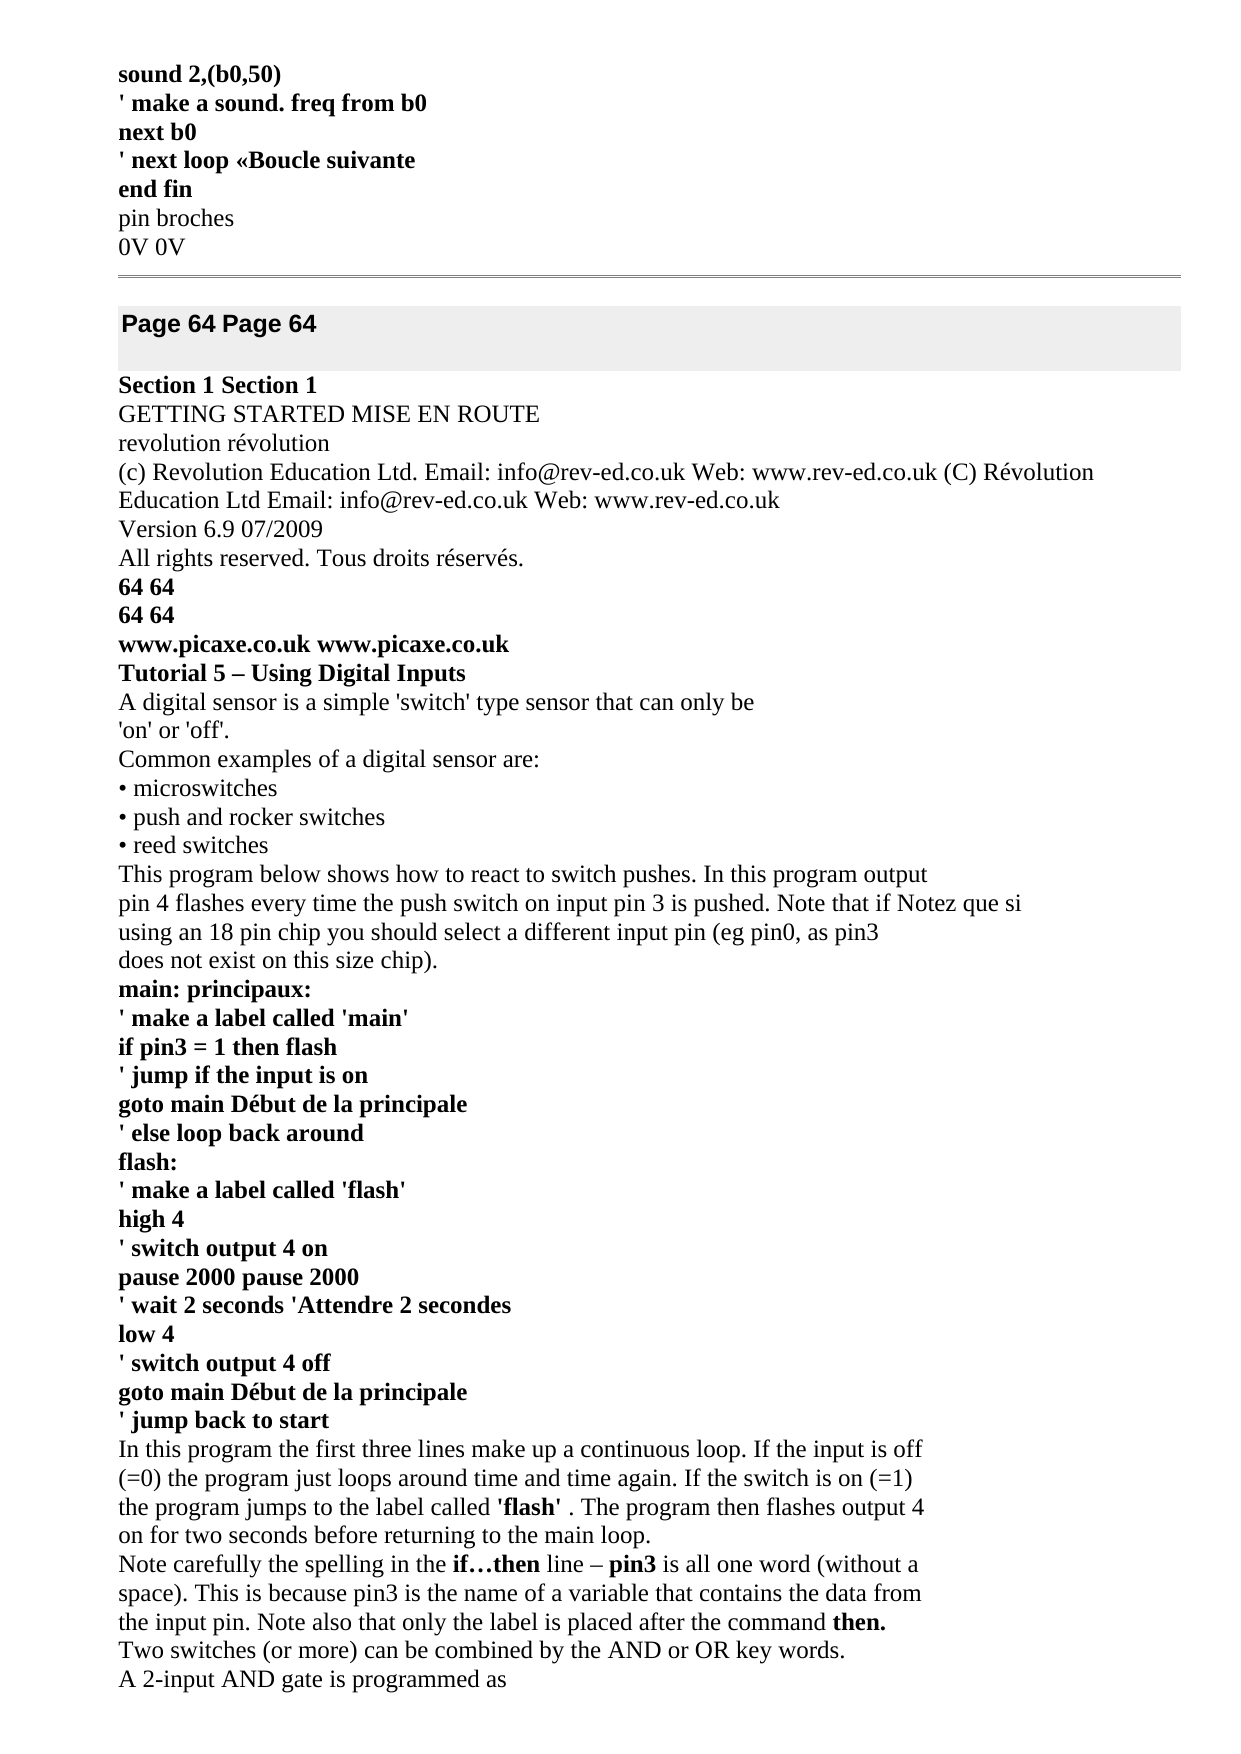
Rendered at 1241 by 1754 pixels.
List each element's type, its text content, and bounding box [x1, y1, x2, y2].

text pin broches [118, 203, 1181, 232]
text pin 4 flashes every time the push switch on input pin 3 is pushed. Note that if Notez que si [118, 888, 1181, 917]
text goto main Début de la principale [118, 1377, 1181, 1406]
text space). This is because pin3 is the name of a variable that contains the data from [118, 1578, 1181, 1607]
text ' jump if the input is on [118, 1061, 1181, 1089]
text Common examples of a digital sensor are: [118, 744, 1181, 773]
text GETTING STARTED MISE EN ROUTE [118, 399, 1181, 428]
text ' make a label called 'flash' [118, 1176, 1181, 1204]
text (c) Revolution Education Ltd. Email: info@rev-ed.co.uk Web: www.rev-ed.co.uk (C) Révolution Education Ltd Email: info@rev-ed.co.uk Web: www.rev-ed.co.uk [118, 457, 1181, 514]
text on for two seconds before returning to the main loop. [118, 1521, 1181, 1549]
text All rights reserved. Tous droits réservés. [118, 543, 1181, 572]
text if pin3 = 1 then flash [118, 1032, 1181, 1061]
text ' make a label called 'main' [118, 1003, 1181, 1032]
text main: principaux: [118, 974, 1181, 1003]
text Tutorial 5 – Using Digital Inputs [118, 658, 1181, 687]
text • microswitches [118, 773, 1181, 802]
text sound 2,(b0,50) [118, 59, 1181, 88]
text ' jump back to start [118, 1406, 1181, 1434]
text low 4 [118, 1319, 1181, 1348]
text 0V 0V [118, 232, 1181, 260]
text pause 2000 pause 2000 [118, 1262, 1181, 1291]
text • push and rocker switches [118, 802, 1181, 831]
table_header Page 64 Page 64 [118, 306, 1181, 371]
text Version 6.9 07/2009 [118, 514, 1181, 543]
text A 2-input AND gate is programmed as [118, 1664, 1181, 1693]
text 'on' or 'off'. [118, 716, 1181, 744]
text www.picaxe.co.uk www.picaxe.co.uk [118, 629, 1181, 658]
text end fin [118, 174, 1181, 203]
text flash: [118, 1147, 1181, 1176]
text using an 18 pin chip you should select a different input pin (eg pin0, as pin3 [118, 917, 1181, 946]
text ' switch output 4 on [118, 1233, 1181, 1262]
text ' switch output 4 off [118, 1348, 1181, 1377]
text the input pin. Note also that only the label is placed after the command then. [118, 1607, 1181, 1636]
text goto main Début de la principale [118, 1089, 1181, 1118]
text Section 1 Section 1 [118, 371, 1181, 399]
text 64 64 [118, 572, 1181, 601]
text ' make a sound. freq from b0 [118, 88, 1181, 117]
text (=0) the program just loops around time and time again. If the switch is on (=1) [118, 1463, 1181, 1492]
text ' wait 2 seconds 'Attendre 2 secondes [118, 1291, 1181, 1319]
text high 4 [118, 1204, 1181, 1233]
text does not exist on this size chip). [118, 946, 1181, 974]
text This program below shows how to react to switch pushes. In this program output [118, 859, 1181, 888]
text • reed switches [118, 831, 1181, 859]
text next b0 [118, 117, 1181, 145]
text Two switches (or more) can be combined by the AND or OR key words. [118, 1636, 1181, 1664]
text Note carefully the spelling in the if…then line – pin3 is all one word (without a [118, 1549, 1181, 1578]
text ' else loop back around [118, 1118, 1181, 1147]
text A digital sensor is a simple 'switch' type sensor that can only be [118, 687, 1181, 716]
text the program jumps to the label called 'flash' . The program then flashes output 4 [118, 1492, 1181, 1521]
text In this program the first three lines make up a continuous loop. If the input is off [118, 1434, 1181, 1463]
text ' next loop «Boucle suivante [118, 145, 1181, 174]
text revolution révolution [118, 428, 1181, 457]
text 64 64 [118, 601, 1181, 629]
